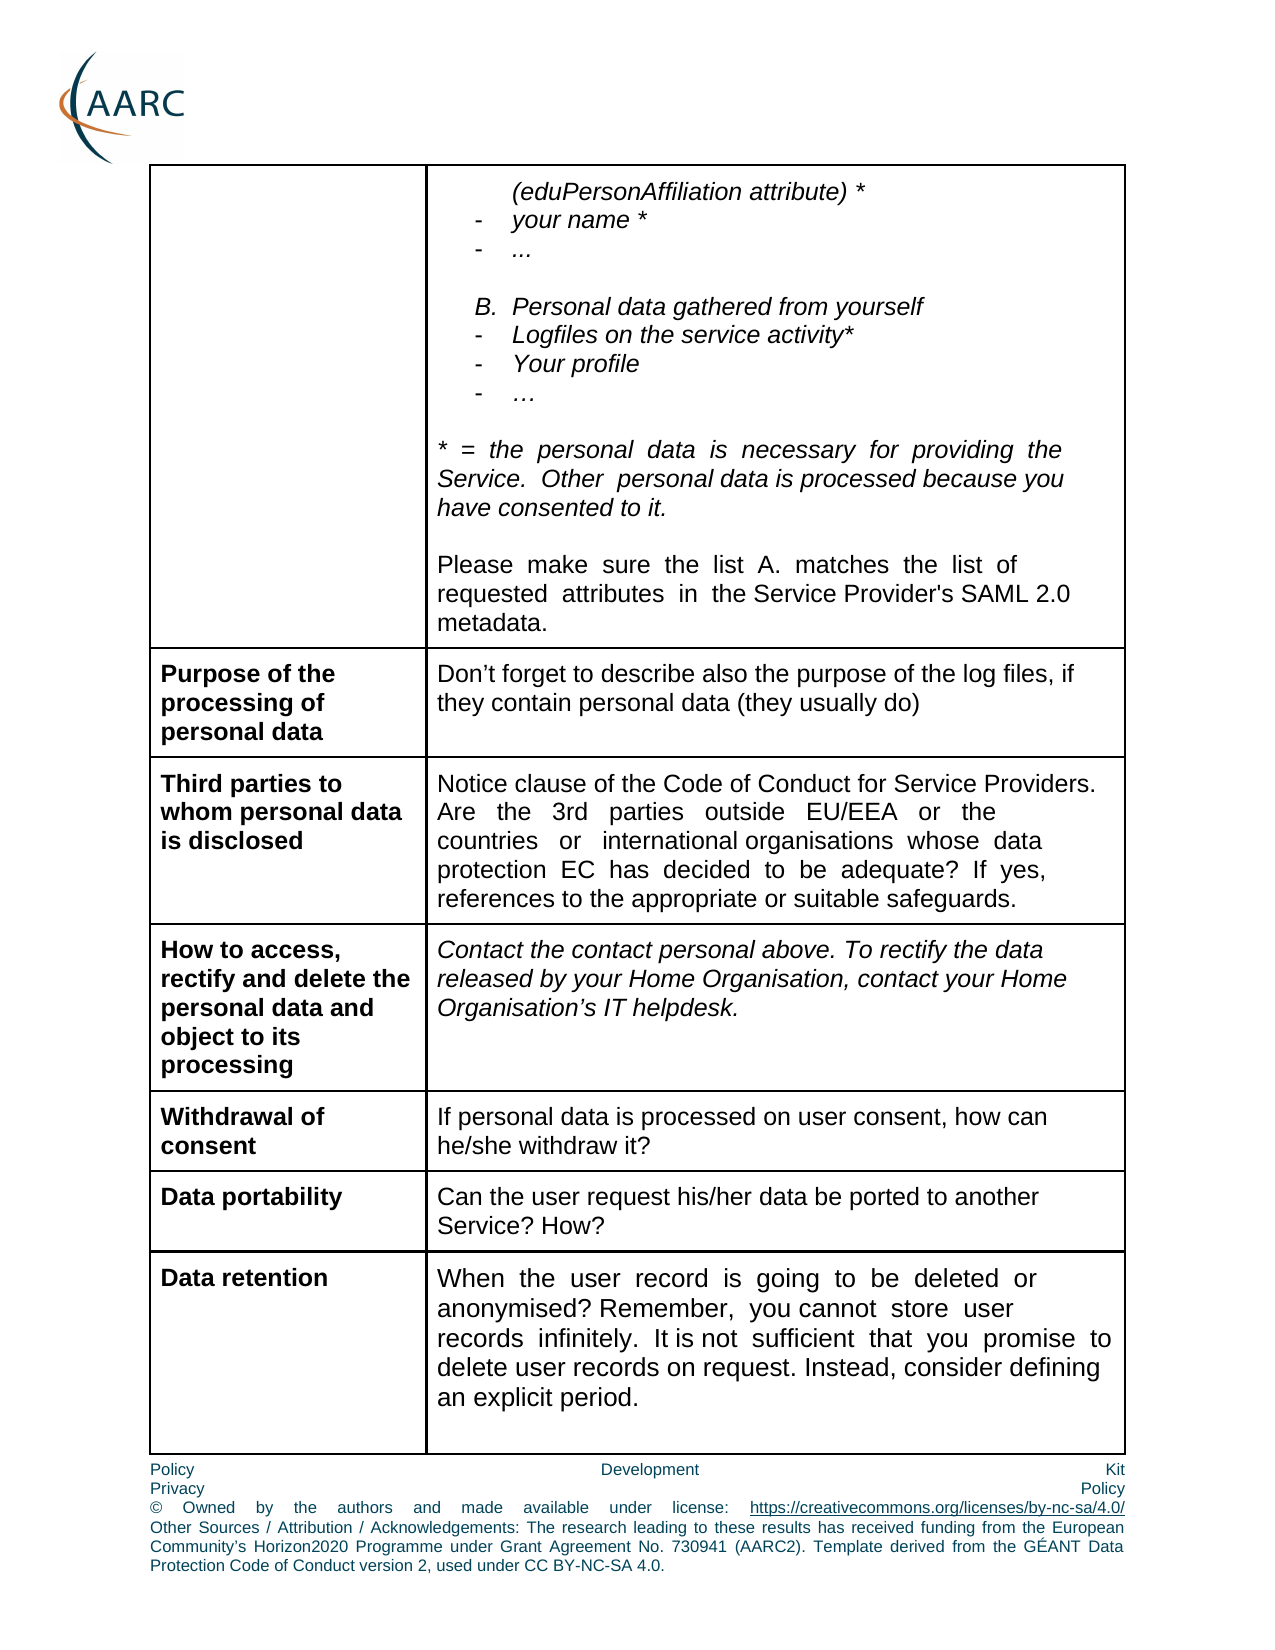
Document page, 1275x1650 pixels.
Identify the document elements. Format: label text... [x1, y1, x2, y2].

picture [601, 1464, 607, 1475]
table_cell Data portability [151, 1172, 425, 1250]
table_cell How to access, rectify and delete the personal data and object to its processing [151, 925, 425, 1089]
picture [59, 51, 184, 164]
picture [958, 1524, 964, 1533]
picture [433, 1501, 439, 1513]
picture [951, 1504, 957, 1514]
table_cell Can the user request his/her data be ported to another Service? How? [428, 1172, 1124, 1250]
picture [720, 1521, 726, 1533]
picture [679, 1524, 685, 1536]
picture [1116, 1524, 1122, 1533]
table_cell If personal data is processed on user consent, how can he/she withdraw it? [428, 1092, 1124, 1170]
table_cell [151, 166, 425, 647]
table_cell Don’t forget to describe also the purpose of the log files, if they contain personal data (they usually do) [428, 649, 1124, 756]
table_cell Purpose of the processing of personal data [151, 649, 425, 756]
picture [167, 93, 184, 114]
picture [234, 1524, 241, 1530]
table_cell Withdrawal of consent [151, 1092, 425, 1170]
picture [914, 1504, 920, 1513]
table_cell Third parties to whom personal data is disclosed [151, 758, 425, 923]
picture [751, 1501, 757, 1513]
table_cell When the user record is going to be deleted or anonymised? Remember, you cannot store user records infinitely. It is not sufficient that you promise to delete user records on request. Instead, consider defining an explicit period. [428, 1253, 1124, 1453]
picture [315, 1562, 321, 1571]
picture [759, 1502, 764, 1511]
picture [150, 1501, 162, 1513]
picture [711, 1543, 717, 1552]
picture [906, 1521, 912, 1533]
table_cell Contact the contact personal above. To rectify the data released by your Home Organisation, contact your Home Organisation’s IT helpdesk. [428, 925, 1124, 1089]
table_cell Notice clause of the Code of Conduct for Service Providers. Are the 3rd parties outside EU/EEA or the countries or international organisations whose data protection EC has decided to be adequate? If yes, references to the appropriate or suitable safeguards. [428, 758, 1124, 923]
picture [529, 1543, 535, 1552]
picture [1081, 1483, 1087, 1494]
table_cell Data retention [151, 1253, 425, 1453]
picture [920, 1521, 925, 1533]
picture [629, 1501, 635, 1513]
picture [254, 1541, 262, 1552]
table_cell (eduPersonAffiliation attribute) * your name * ... Personal data gathered from yourself Logfiles on the service activity* Your profile … * = the personal data is necessary for providing the Service. Other personal data is processed because you have consented to it. Please make sure the list A. matches the list of requested attributes in the Service Provider's SAML 2.0 metadata. [428, 166, 1124, 647]
